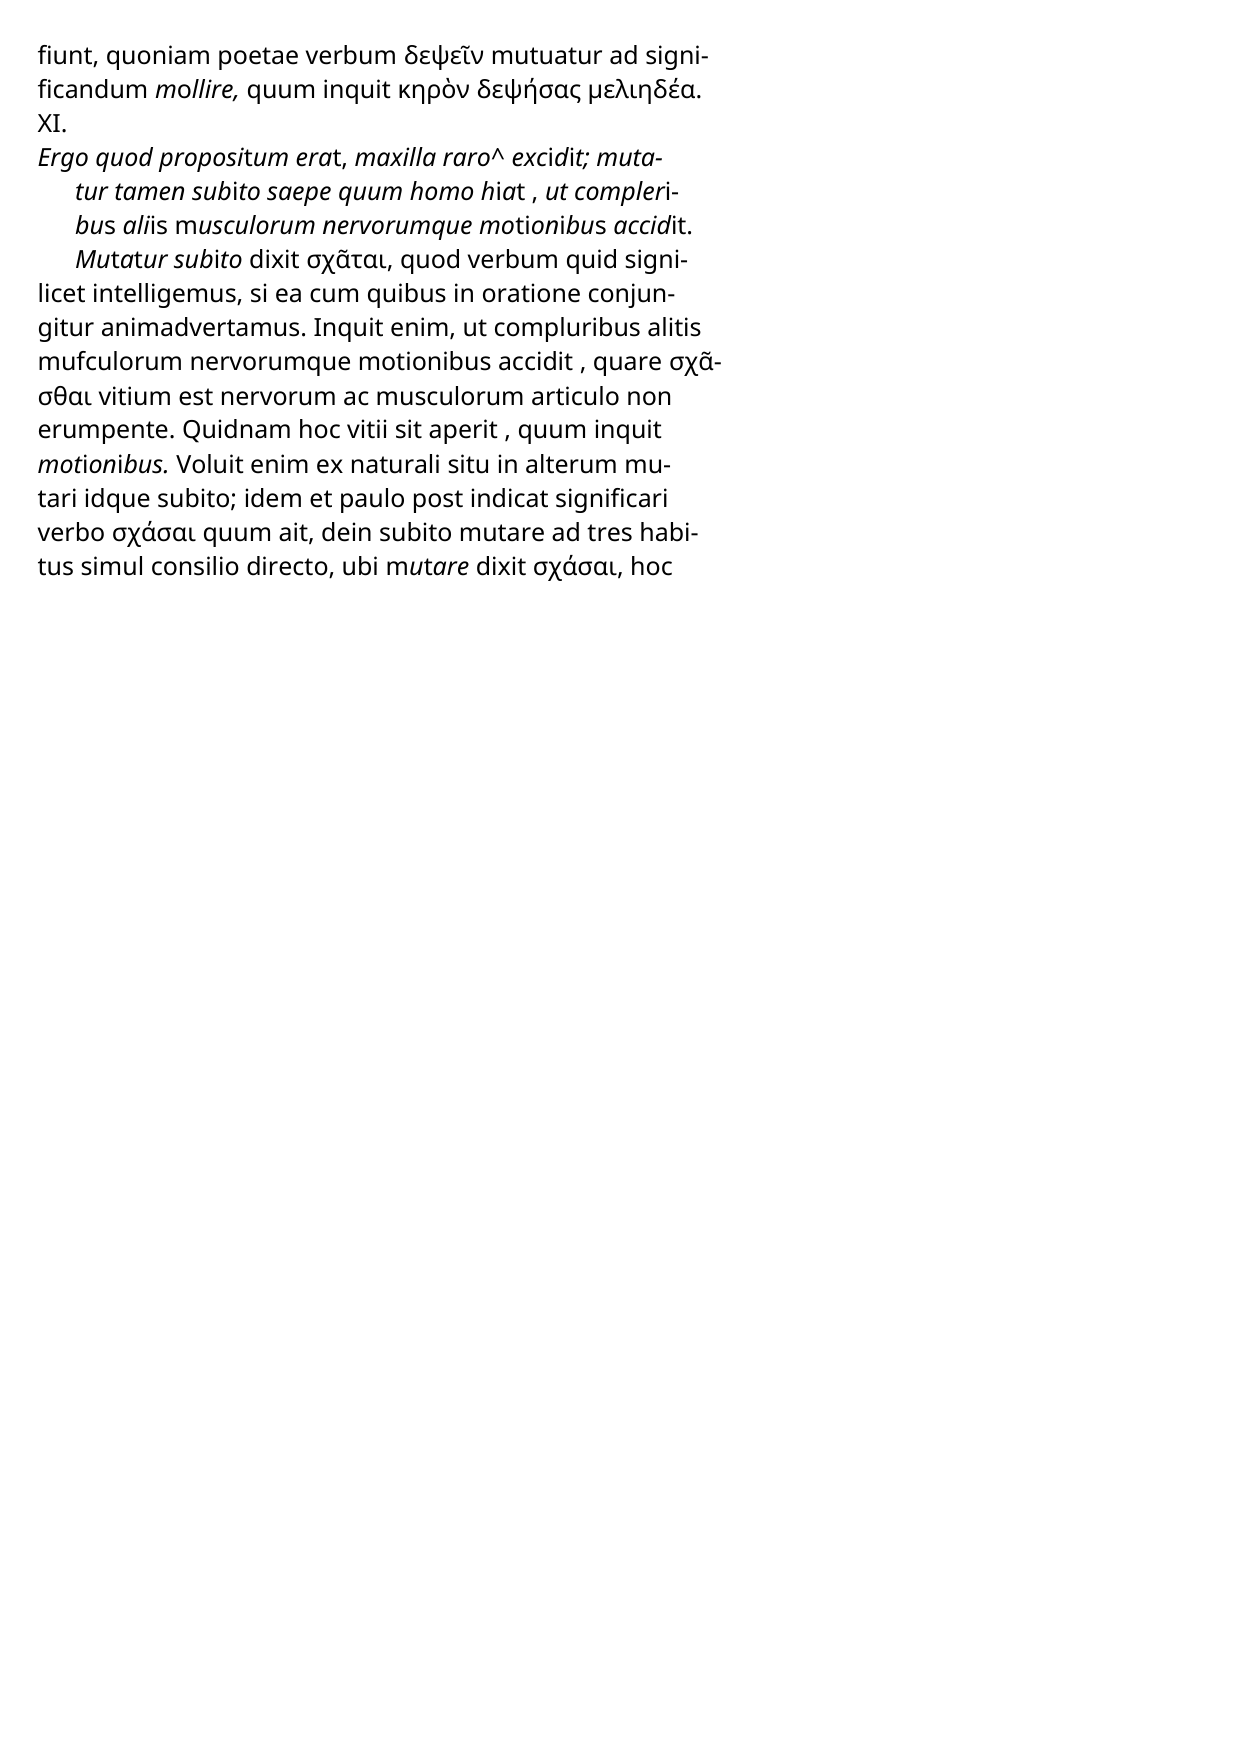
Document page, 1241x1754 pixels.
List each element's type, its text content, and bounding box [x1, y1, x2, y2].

text fiunt, quoniam poetae verbum δεψεῖν mutuatur ad signi- ficandum mollire, quum inquit κηρὸν δεψήσας μελιηδέα. [37, 37, 1203, 106]
text Mutatur subito dixit σχᾶται, quod verbum quid signi- licet intelligemus, si ea cum quibus in oratione conjun- gitur animadvertamus. Inquit enim, ut compluribus alitis mufculorum nervorumque motionibus accidit , quare σχᾶ- σθαι vitium est nervorum ac musculorum articulo non erumpente. Quidnam hoc vitii sit aperit , quum inquit motionibus. Voluit enim ex naturali situ in alterum mu- tari idque subito; idem et paulo post indicat significari verbo σχάσαι quum ait, dein subito mutare ad tres habi- tus simul consilio directo, ubi mutare dixit σχάσαι, hoc [37, 242, 1203, 582]
text Ergo quod propositum erat, maxilla raro^ excidit; muta- tur tamen subito saepe quum homo hiat , ut compleri- bus aliis musculorum nervorumque motionibus accidit. [37, 140, 1203, 242]
text XI. [37, 106, 1203, 140]
